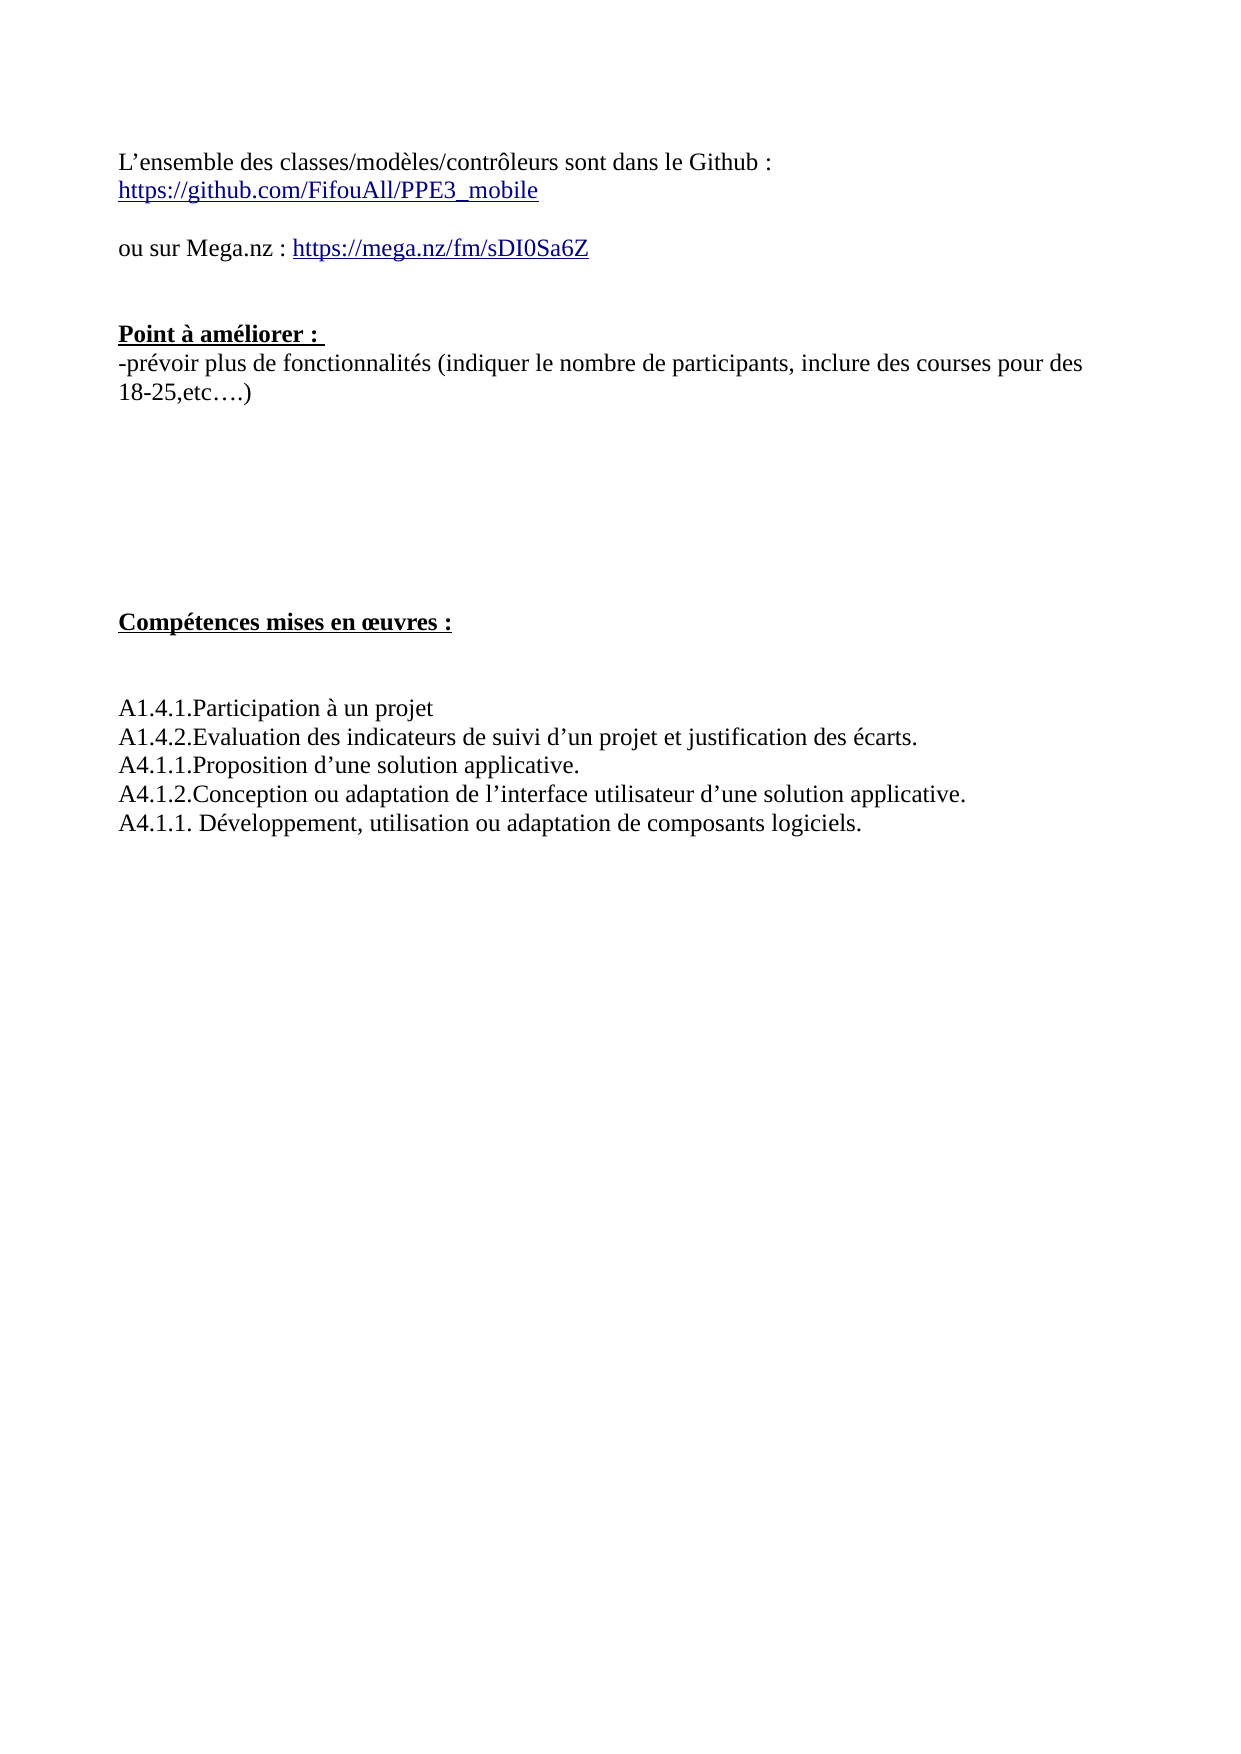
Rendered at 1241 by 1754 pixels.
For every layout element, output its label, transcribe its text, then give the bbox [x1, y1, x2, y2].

text A4.1.1.Proposition d’une solution applicative. [118, 751, 1122, 779]
text ou sur Mega.nz : https://mega.nz/fm/sDI0Sa6Z [118, 233, 1122, 262]
text -prévoir plus de fonctionnalités (indiquer le nombre de participants, inclure des courses pour des 18-25,etc….) [118, 348, 1122, 406]
text L’ensemble des classes/modèles/contrôleurs sont dans le Github : [118, 147, 1122, 176]
text A1.4.1.Participation à un projet [118, 693, 1122, 722]
text A1.4.2.Evaluation des indicateurs de suivi d’un projet et justification des écarts. [118, 722, 1122, 751]
text Compétences mises en œuvres : [118, 607, 1122, 636]
text https://github.com/FifouAll/PPE3_mobile [118, 176, 1122, 204]
text A4.1.2.Conception ou adaptation de l’interface utilisateur d’une solution applicative. [118, 779, 1122, 808]
text A4.1.1. Développement, utilisation ou adaptation de composants logiciels. [118, 808, 1122, 837]
text Point à améliorer : [118, 319, 1122, 348]
